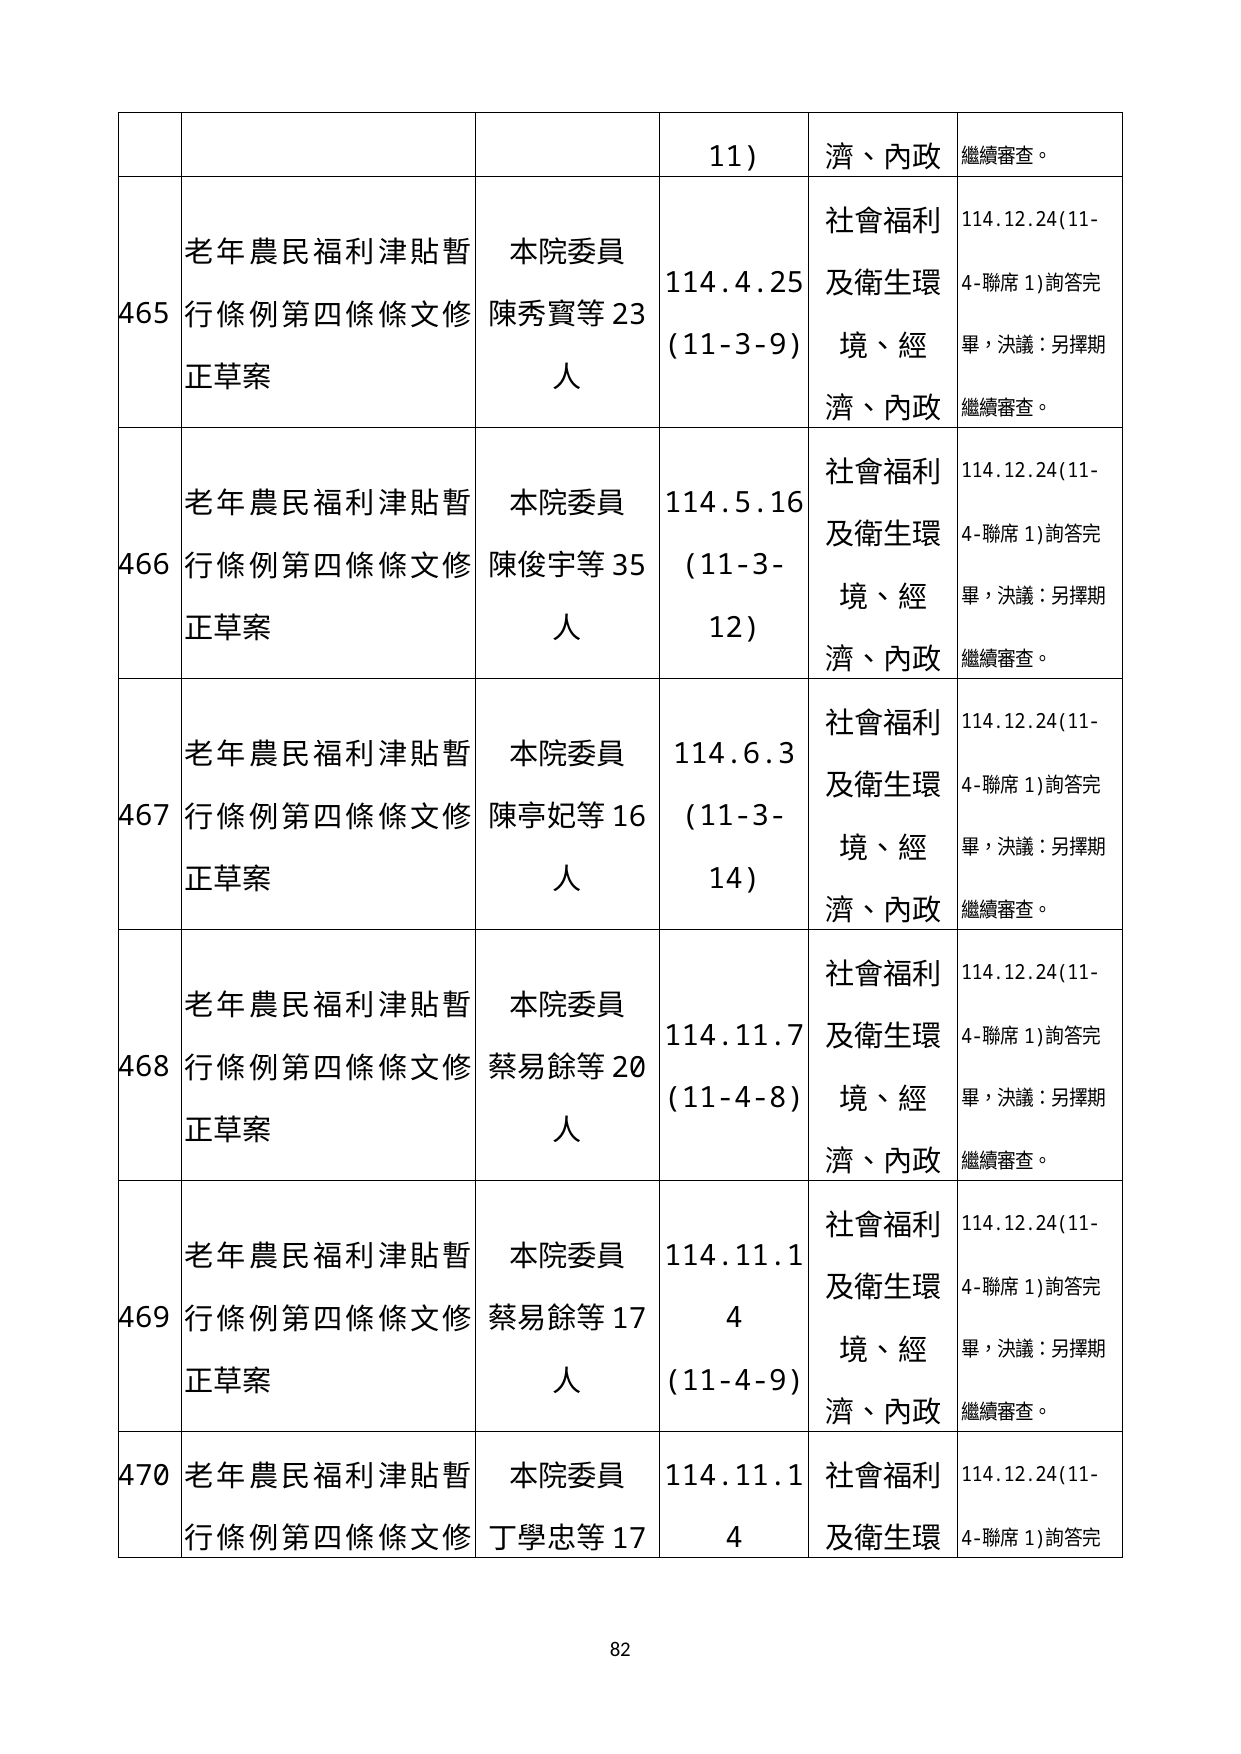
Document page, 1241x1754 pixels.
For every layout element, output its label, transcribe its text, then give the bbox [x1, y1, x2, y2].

table_cell [121, 807, 128, 818]
table_cell 社會福利及衛生環境、經濟、內政 [809, 1181, 957, 1431]
table_cell 濟、內政 [809, 113, 957, 176]
table_cell 本院委員 丁學忠等17 [476, 1432, 659, 1557]
table_cell 114.12.24(11-4-聯席1)詢答完 [958, 1432, 1122, 1557]
table_cell 114.5.16 (11-3-12) [660, 428, 808, 678]
table_cell [119, 428, 181, 678]
table_cell 114.11.14 [660, 1432, 808, 1557]
table_cell 本院委員 蔡易餘等17人 [476, 1181, 659, 1431]
table_cell [121, 1309, 128, 1320]
table_cell 本院委員 陳俊宇等35人 [476, 428, 659, 678]
table_cell 社會福利及衛生環境、經濟、內政 [809, 177, 957, 427]
table_cell 本院委員 陳秀寳等23人 [476, 177, 659, 427]
table_cell 114.12.24(11-4-聯席1)詢答完畢，決議：另擇期繼續審查。 [958, 930, 1122, 1180]
table_cell 114.11.7 (11-4-8) [660, 930, 808, 1180]
table_cell [119, 679, 181, 929]
table_cell 114.6.3 (11-3-14) [660, 679, 808, 929]
table_cell 社會福利及衛生環境、經濟、內政 [809, 428, 957, 678]
table_cell 114.12.24(11-4-聯席1)詢答完畢，決議：另擇期繼續審查。 [958, 177, 1122, 427]
table_cell [121, 305, 128, 316]
table_cell 本院委員 陳亭妃等16人 [476, 679, 659, 929]
table_cell [119, 1432, 181, 1557]
table_cell 11) [660, 113, 808, 176]
table_cell 社會福利及衛生環境、經濟、內政 [809, 679, 957, 929]
table_cell 114.12.24(11-4-聯席1)詢答完畢，決議：另擇期繼續審查。 [958, 679, 1122, 929]
table_cell 114.12.24(11-4-聯席1)詢答完畢，決議：另擇期繼續審查。 [958, 428, 1122, 678]
table_cell 老年農民福利津貼暫行條例第四條條文修正草案 [182, 1181, 475, 1431]
table_cell [119, 930, 181, 1180]
table_cell [119, 113, 181, 176]
table_cell [119, 177, 181, 427]
table_cell [476, 113, 659, 176]
table_cell [119, 1181, 181, 1431]
table_cell 114.4.25 (11-3-9) [660, 177, 808, 427]
table_cell 老年農民福利津貼暫行條例第四條條文修 [182, 1432, 475, 1557]
table_cell 114.11.14 (11-4-9) [660, 1181, 808, 1431]
table_cell 114.12.24(11-4-聯席1)詢答完畢，決議：另擇期繼續審查。 [958, 1181, 1122, 1431]
table_cell 老年農民福利津貼暫行條例第四條條文修正草案 [182, 428, 475, 678]
table_cell 繼續審查。 [958, 113, 1122, 176]
table_cell [182, 113, 475, 176]
table_cell 老年農民福利津貼暫行條例第四條條文修正草案 [182, 177, 475, 427]
table_cell 老年農民福利津貼暫行條例第四條條文修正草案 [182, 679, 475, 929]
table_cell 本院委員 蔡易餘等20人 [476, 930, 659, 1180]
table_cell [121, 556, 128, 567]
table_cell 社會福利及衛生環境、經濟、內政 [809, 930, 957, 1180]
table_cell [121, 1467, 128, 1478]
table_cell 老年農民福利津貼暫行條例第四條條文修正草案 [182, 930, 475, 1180]
table_cell [121, 1058, 128, 1069]
table_cell 社會福利及衛生環 [809, 1432, 957, 1557]
